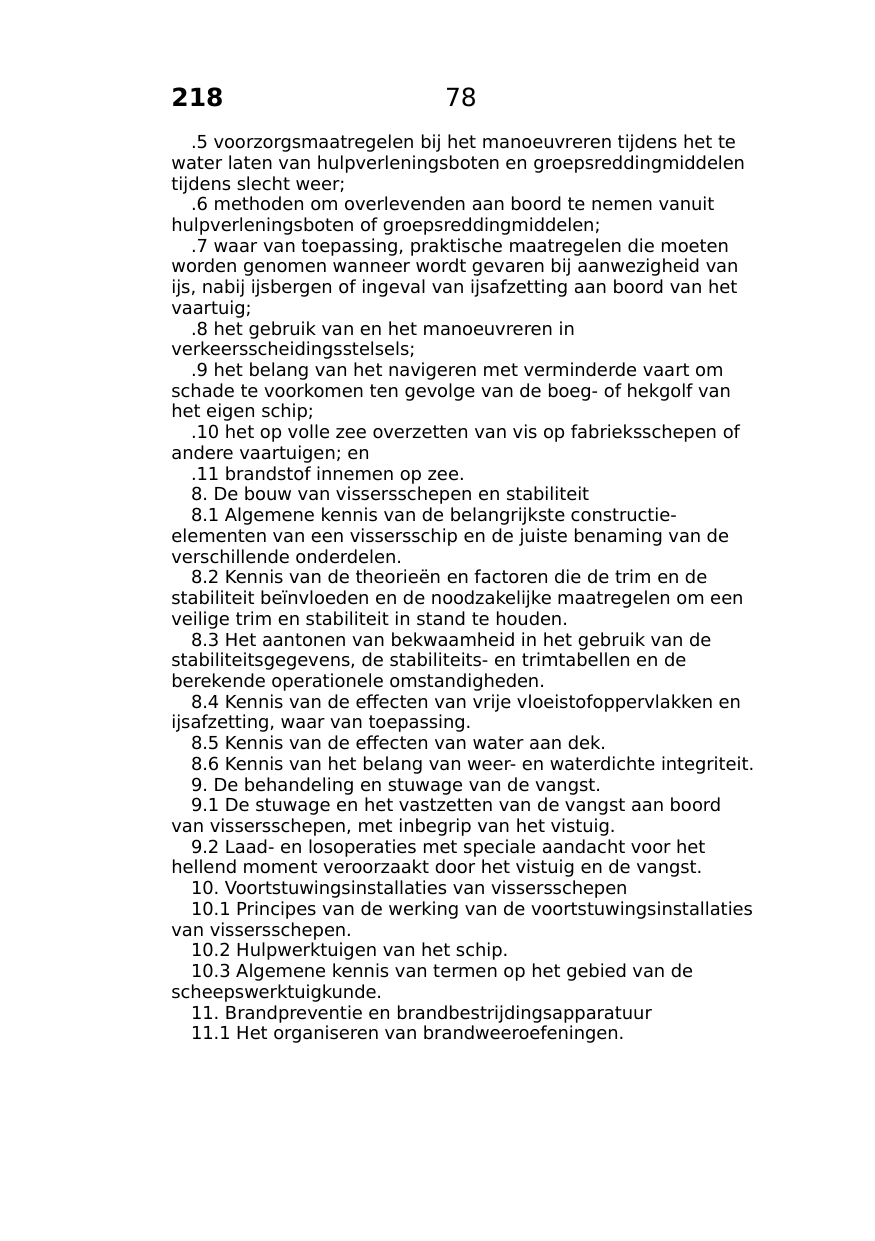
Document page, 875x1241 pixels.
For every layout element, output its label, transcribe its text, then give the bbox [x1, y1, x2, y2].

text 8.6 Kennis van het belang van weer- en waterdichte integriteit. [171, 754, 756, 774]
text 9. De behandeling en stuwage van de vangst. [171, 774, 756, 795]
text .11 brandstof innemen op zee. [171, 463, 756, 484]
text 10.3 Algemene kennis van termen op het gebied van de scheepswerktuigkunde. [171, 961, 756, 1002]
text 11. Brandpreventie en brandbestrijdingsapparatuur [171, 1002, 756, 1023]
text 10.1 Principes van de werking van de voortstuwingsinstallaties van vissersschepen. [171, 899, 756, 940]
text 8.1 Algemene kennis van de belangrijkste constructie-elementen van een vissersschip en de juiste benaming van de verschillende onderdelen. [171, 505, 756, 567]
text 10. Voortstuwingsinstallaties van vissersschepen [171, 878, 756, 899]
text .7 waar van toepassing, praktische maatregelen die moeten worden genomen wanneer wordt gevaren bij aanwezigheid van ijs, nabij ijsbergen of ingeval van ijsafzetting aan boord van het vaartuig; [171, 236, 756, 318]
text 8.5 Kennis van de effecten van water aan dek. [171, 733, 756, 754]
text 10.2 Hulpwerktuigen van het schip. [171, 940, 756, 961]
text .9 het belang van het navigeren met verminderde vaart om schade te voorkomen ten gevolge van de boeg- of hekgolf van het eigen schip; [171, 360, 756, 422]
text .8 het gebruik van en het manoeuvreren in verkeersscheidingsstelsels; [171, 318, 756, 360]
text 9.1 De stuwage en het vastzetten van de vangst aan boord van vissersschepen, met inbegrip van het vistuig. [171, 795, 756, 837]
text .5 voorzorgsmaatregelen bij het manoeuvreren tijdens het te water laten van hulpverleningsboten en groepsreddingmiddelen tijdens slecht weer; [171, 132, 756, 194]
text 8. De bouw van vissersschepen en stabiliteit [171, 484, 756, 505]
text 8.3 Het aantonen van bekwaamheid in het gebruik van de stabiliteitsgegevens, de stabiliteits- en trimtabellen en de berekende operationele omstandigheden. [171, 629, 756, 692]
text .6 methoden om overlevenden aan boord te nemen vanuit hulpverleningsboten of groepsreddingmiddelen; [171, 194, 756, 236]
text 11.1 Het organiseren van brandweeroefeningen. [171, 1023, 756, 1044]
text 8.2 Kennis van de theorieën en factoren die de trim en de stabiliteit beïnvloeden en de noodzakelijke maatregelen om een veilige trim en stabiliteit in stand te houden. [171, 567, 756, 629]
text .10 het op volle zee overzetten van vis op fabrieksschepen of andere vaartuigen; en [171, 422, 756, 463]
text 8.4 Kennis van de effecten van vrije vloeistofoppervlakken en ijsafzetting, waar van toepassing. [171, 692, 756, 733]
text 9.2 Laad- en losoperaties met speciale aandacht voor het hellend moment veroorzaakt door het vistuig en de vangst. [171, 837, 756, 878]
